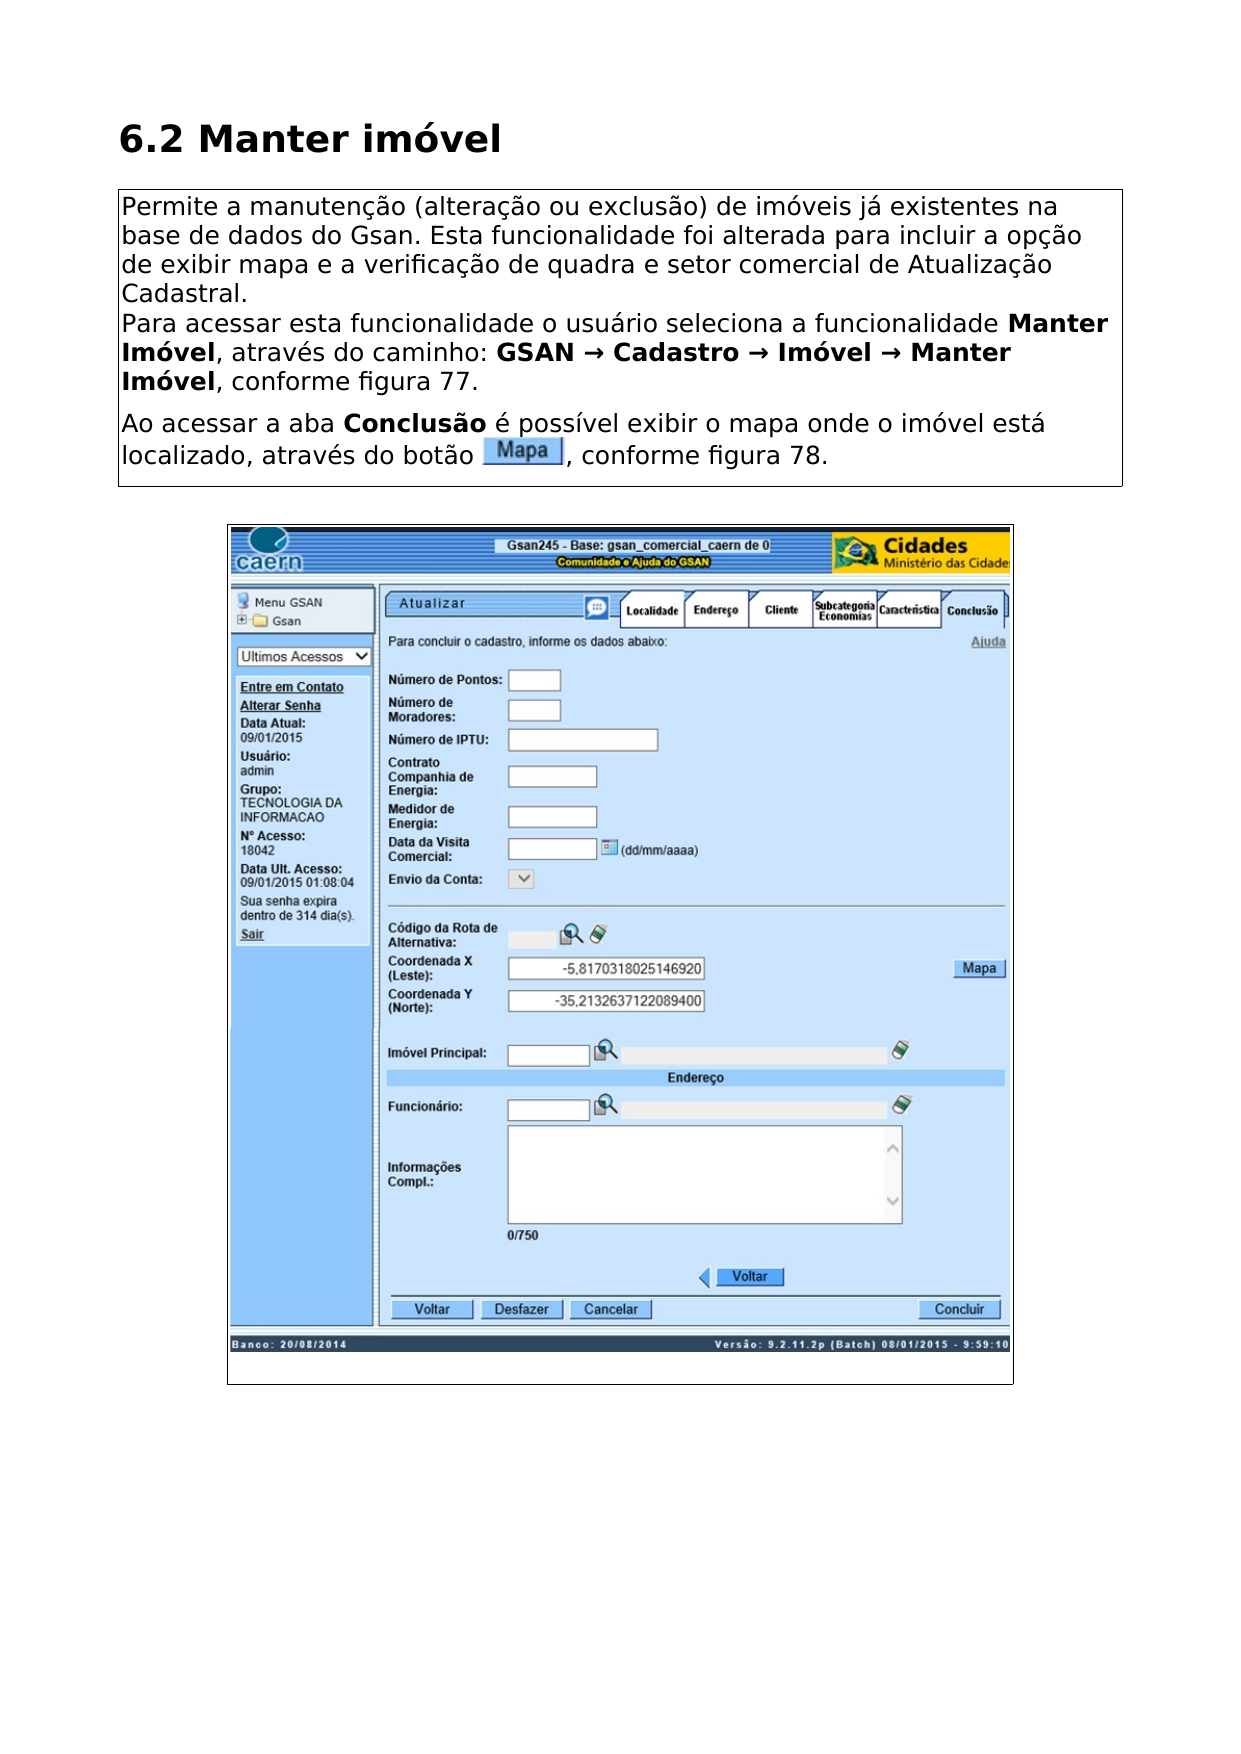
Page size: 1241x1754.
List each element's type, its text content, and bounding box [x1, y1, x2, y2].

picture [482, 437, 565, 465]
picture [230, 527, 1010, 1352]
subtitle 6.2 Manter imóvel [118, 118, 1122, 162]
table_header [228, 525, 1013, 1384]
table_header Permite a manutenção (alteração ou exclusão) de imóveis já existentes na base de dados do Gsan. Esta funcionalidade foi alterada para incluir a opção de exibir mapa e a verificação de quadra e setor comercial de Atualização Cadastral. Para acessar esta funcionalidade o usuário seleciona a funcionalidade Manter Imóvel, através do caminho: GSAN → Cadastro → Imóvel → Manter Imóvel, conforme figura 77. Ao acessar a aba Conclusão é possível exibir o mapa onde o imóvel está localizado, através do botão , conforme figura 78. [119, 190, 1122, 486]
